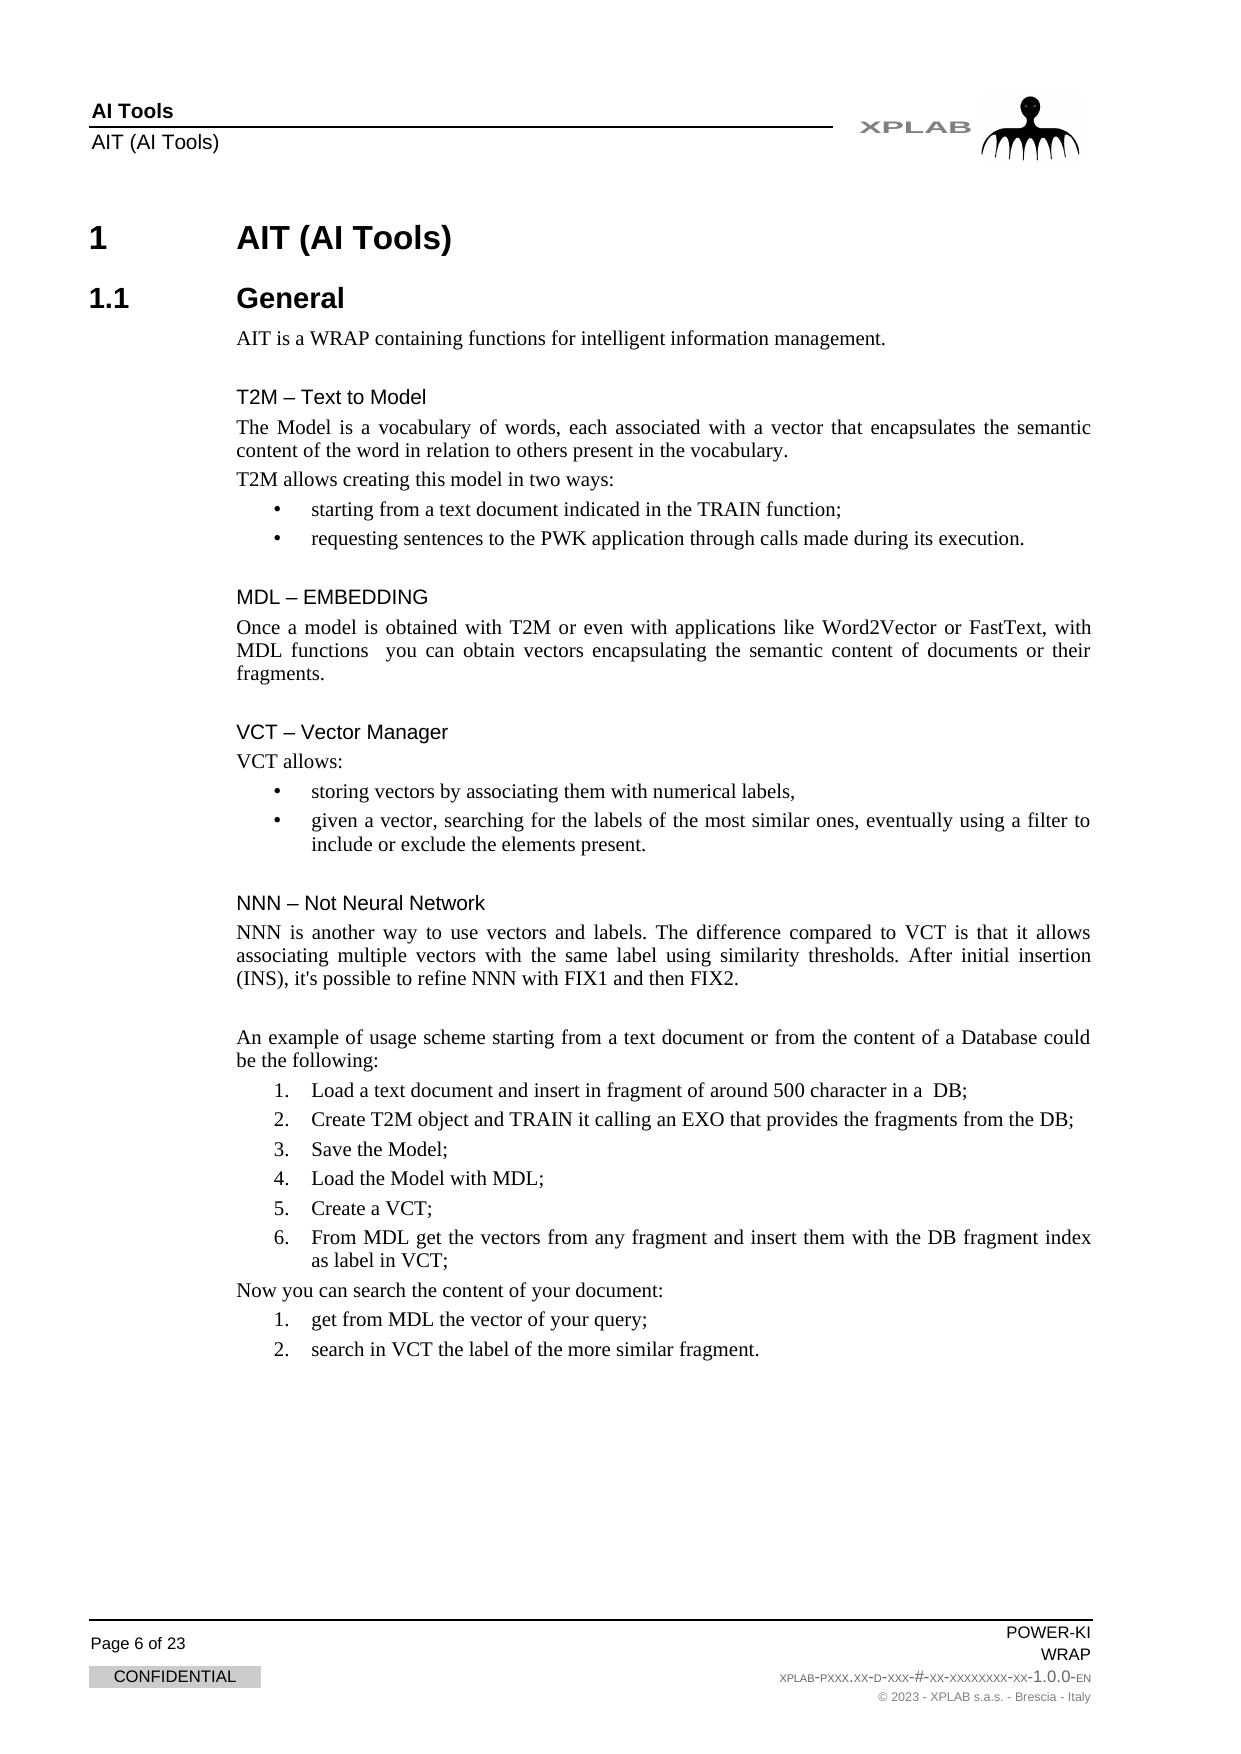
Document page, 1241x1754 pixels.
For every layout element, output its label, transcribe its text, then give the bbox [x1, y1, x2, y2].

text AIT is a WRAP containing functions for intelligent information management. [236, 327, 1093, 350]
list storing vectors by associating them with numerical labels, [274, 780, 1093, 803]
text An example of usage scheme starting from a text document or from the content of a Database could be the following: [236, 1026, 1093, 1072]
list starting from a text document indicated in the TRAIN function; [274, 498, 1093, 521]
text T2M – Text to Model [236, 386, 1093, 409]
list given a vector, searching for the labels of the most similar ones, eventually using a filter to include or exclude the elements present. [274, 809, 1093, 855]
list Create T2M object and TRAIN it calling an EXO that provides the fragments from the DB; [274, 1108, 1093, 1131]
text Once a model is obtained with T2M or even with applications like Word2Vector or FastText, with MDL functions you can obtain vectors encapsulating the semantic content of documents or their fragments. [236, 616, 1093, 685]
text T2M allows creating this model in two ways: [236, 468, 1093, 491]
text Now you can search the content of your document: [236, 1278, 1093, 1301]
list get from MDL the vector of your query; [274, 1308, 1093, 1331]
subtitle General [88, 282, 1093, 314]
list Create a VCT; [274, 1196, 1093, 1219]
text NNN – Not Neural Network [236, 891, 1093, 914]
text VCT – Vector Manager [236, 721, 1093, 744]
text MDL – EMBEDDING [236, 586, 1093, 609]
list Save the Model; [274, 1137, 1093, 1161]
text NNN is another way to use vectors and labels. The difference compared to VCT is that it allows associating multiple vectors with the same label using similarity thresholds. After initial insertion (INS), it's possible to refine NNN with FIX1 and then FIX2. [236, 921, 1093, 990]
text The Model is a vocabulary of words, each associated with a vector that encapsulates the semantic content of the word in relation to others present in the vocabulary. [236, 416, 1093, 462]
subtitle AIT (AI Tools) [88, 220, 1093, 257]
list From MDL get the vectors from any fragment and insert them with the DB fragment index as label in VCT; [274, 1226, 1093, 1272]
list search in VCT the label of the more similar fragment. [274, 1337, 1093, 1360]
text VCT allows: [236, 750, 1093, 773]
list Load the Model with MDL; [274, 1167, 1093, 1190]
list requesting sentences to the PWK application through calls made during its execution. [274, 527, 1093, 550]
picture [978, 92, 1083, 164]
list Load a text document and insert in fragment of around 500 character in a DB; [274, 1078, 1093, 1102]
